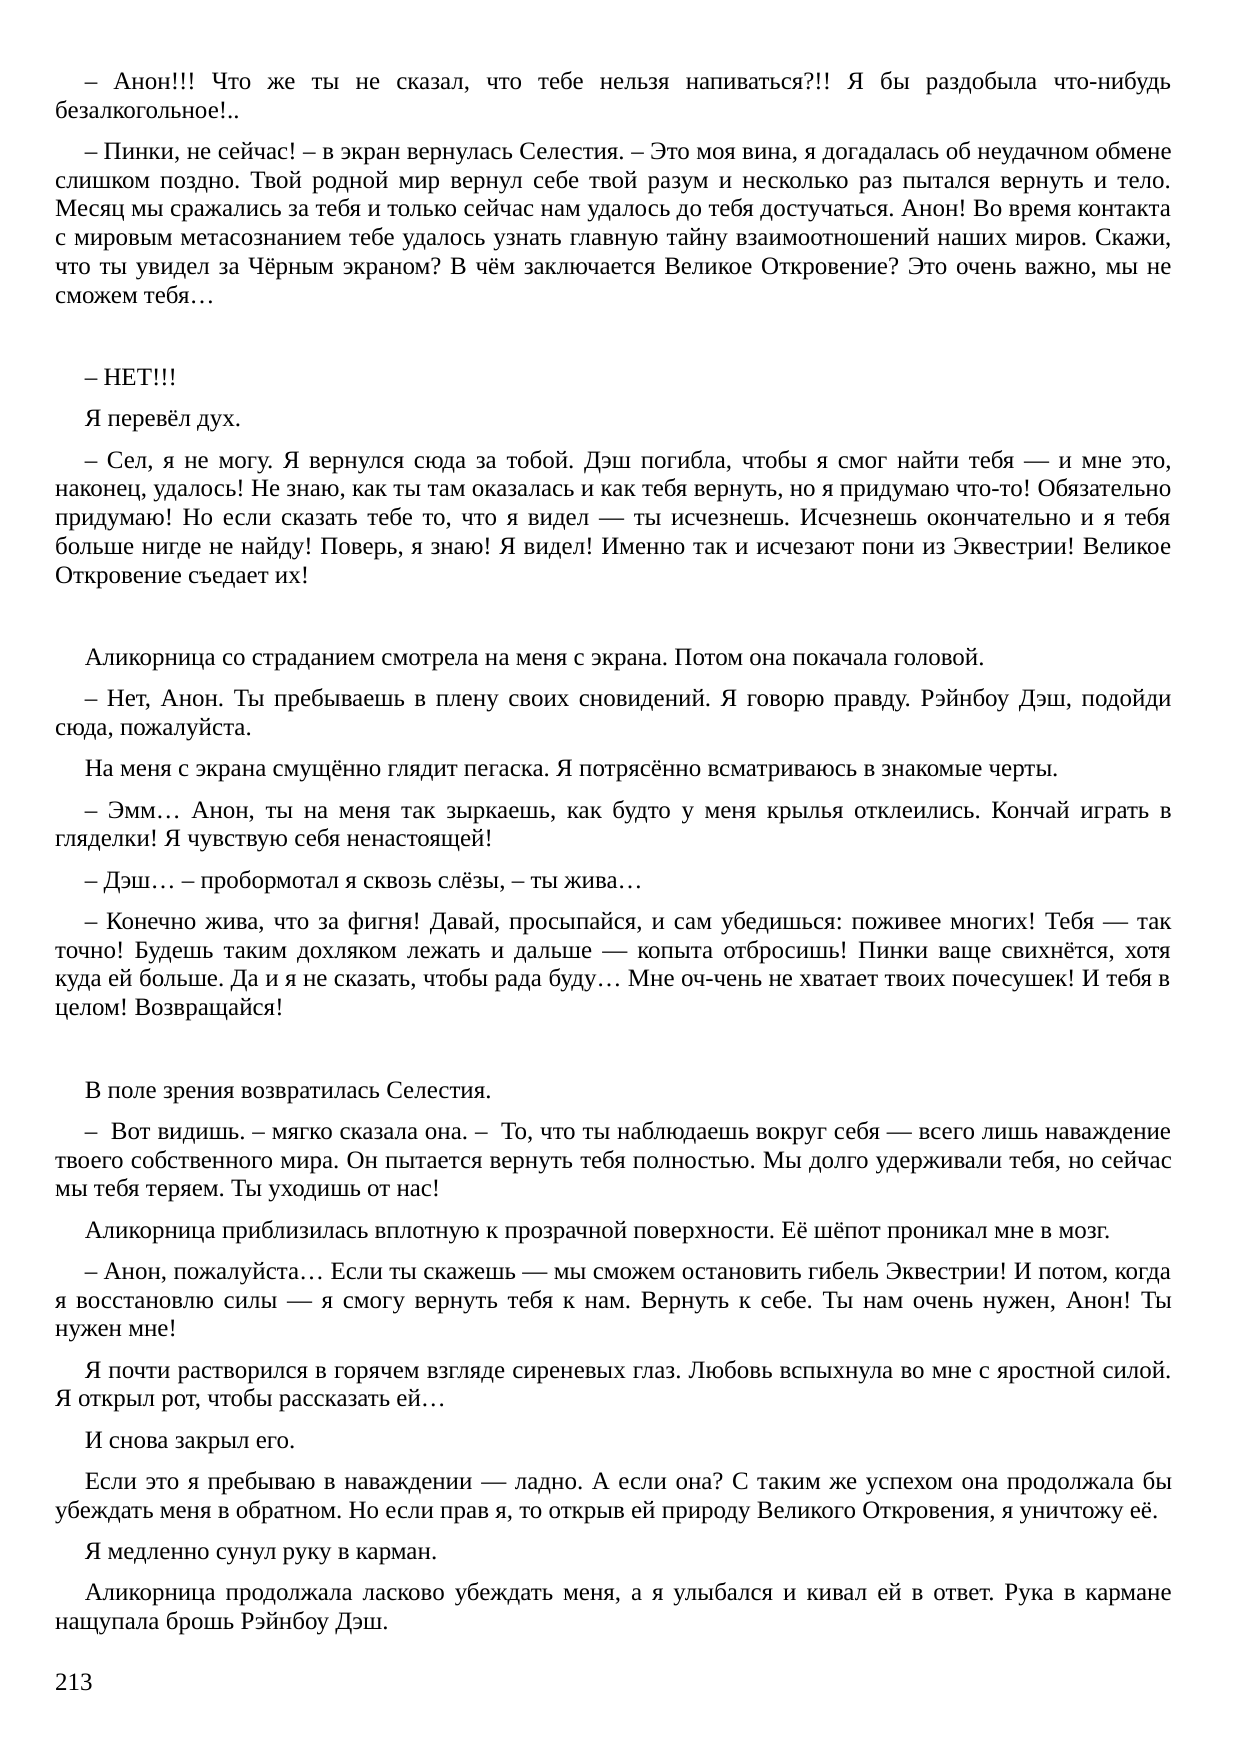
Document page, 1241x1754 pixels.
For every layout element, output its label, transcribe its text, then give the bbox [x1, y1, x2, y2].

text На меня с экрана смущённо глядит пегаска. Я потрясённо всматриваюсь в знакомые черты. [55, 753, 1173, 782]
text – Пинки, не сейчас! – в экран вернулась Селестия. – Это моя вина, я догадалась об неудачном обмене слишком поздно. Твой родной мир вернул себе твой разум и несколько раз пытался вернуть и тело. Месяц мы сражались за тебя и только сейчас нам удалось до тебя достучаться. Анон! Во время контакта с мировым метасознанием тебе удалось узнать главную тайну взаимоотношений наших миров. Скажи, что ты увидел за Чёрным экраном? В чём заключается Великое Откровение? Это очень важно, мы не сможем тебя… [55, 136, 1173, 308]
text Аликорница продолжала ласково убеждать меня, а я улыбался и кивал ей в ответ. Рука в кармане нащупала брошь Рэйнбоу Дэш. [55, 1577, 1173, 1635]
text Аликорница со страданием смотрела на меня с экрана. Потом она покачала головой. [55, 642, 1173, 671]
text – Анон!!! Что же ты не сказал, что тебе нельзя напиваться?!! Я бы раздобыла что-нибудь безалкогольное!.. [55, 66, 1173, 123]
text – Дэш… – пробормотал я сквозь слёзы, – ты жива… [55, 865, 1173, 893]
text – Конечно жива, что за фигня! Давай, просыпайся, и сам убедишься: поживее многих! Тебя — так точно! Будешь таким дохляком лежать и дальше — копыта отбросишь! Пинки ваще свихнётся, хотя куда ей больше. Да и я не сказать, чтобы рада буду… Мне оч-чень не хватает твоих почесушек! И тебя в целом! Возвращайся! [55, 906, 1173, 1021]
text И снова закрыл его. [55, 1425, 1173, 1453]
text – Анон, пожалуйста… Если ты скажешь — мы сможем остановить гибель Эквестрии! И потом, когда я восстановлю силы — я смогу вернуть тебя к нам. Вернуть к себе. Ты нам очень нужен, Анон! Ты нужен мне! [55, 1256, 1173, 1342]
text – НЕТ!!! [55, 362, 1173, 391]
text – Сел, я не могу. Я вернулся сюда за тобой. Дэш погибла, чтобы я смог найти тебя — и мне это, наконец, удалось! Не знаю, как ты там оказалась и как тебя вернуть, но я придумаю что-то! Обязательно придумаю! Но если сказать тебе то, что я видел — ты исчезнешь. Исчезнешь окончательно и я тебя больше нигде не найду! Поверь, я знаю! Я видел! Именно так и исчезают пони из Эквестрии! Великое Откровение съедает их! [55, 445, 1173, 588]
text – Эмм… Анон, ты на меня так зыркаешь, как будто у меня крылья отклеились. Кончай играть в гляделки! Я чувствую себя ненастоящей! [55, 795, 1173, 852]
text В поле зрения возвратилась Селестия. [55, 1075, 1173, 1103]
text – Нет, Анон. Ты пребываешь в плену своих сновидений. Я говорю правду. Рэйнбоу Дэш, подойди сюда, пожалуйста. [55, 683, 1173, 741]
text Я перевёл дух. [55, 403, 1173, 432]
text Аликорница приблизилась вплотную к прозрачной поверхности. Её шёпот проникал мне в мозг. [55, 1215, 1173, 1243]
text Если это я пребываю в наваждении — ладно. А если она? С таким же успехом она продолжала бы убеждать меня в обратном. Но если прав я, то открыв ей природу Великого Откровения, я уничтожу её. [55, 1466, 1173, 1523]
text – Вот видишь. – мягко сказала она. – То, что ты наблюдаешь вокруг себя — всего лишь наваждение твоего собственного мира. Он пытается вернуть тебя полностью. Мы долго удерживали тебя, но сейчас мы тебя теряем. Ты уходишь от нас! [55, 1116, 1173, 1202]
text Я почти растворился в горячем взгляде сиреневых глаз. Любовь вспыхнула во мне с яростной силой. Я открыл рот, чтобы рассказать ей… [55, 1355, 1173, 1412]
text Я медленно сунул руку в карман. [55, 1536, 1173, 1565]
